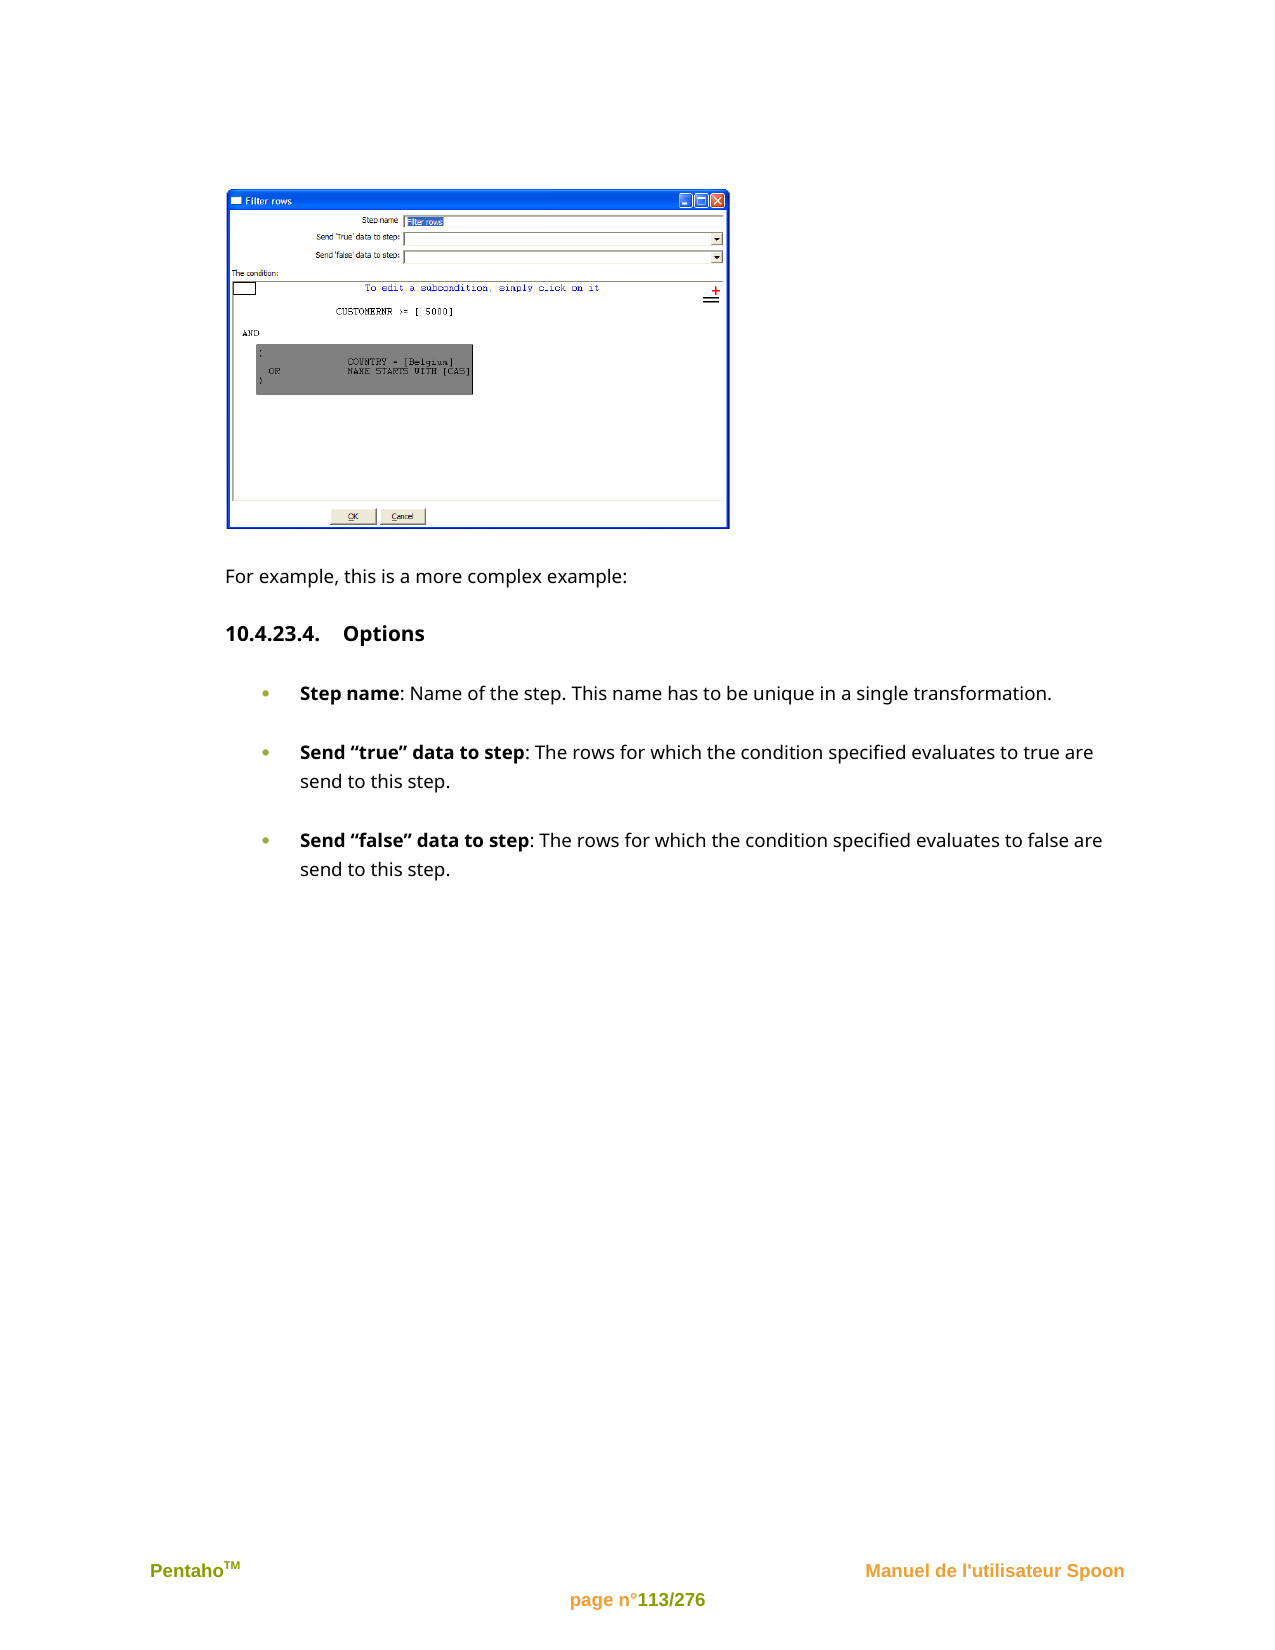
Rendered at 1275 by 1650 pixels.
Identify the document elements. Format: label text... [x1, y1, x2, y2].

list Step name: Name of the step. This name has to be unique in a single transformation. [262, 677, 1125, 706]
text For example, this is a more complex example: [225, 179, 1125, 589]
list Send “true” data to step: The rows for which the condition specified evaluates to true are send to this step. [262, 736, 1125, 794]
subtitle Options [225, 618, 1125, 648]
list Send “false” data to step: The rows for which the condition specified evaluates to false are send to this step. [262, 824, 1125, 882]
